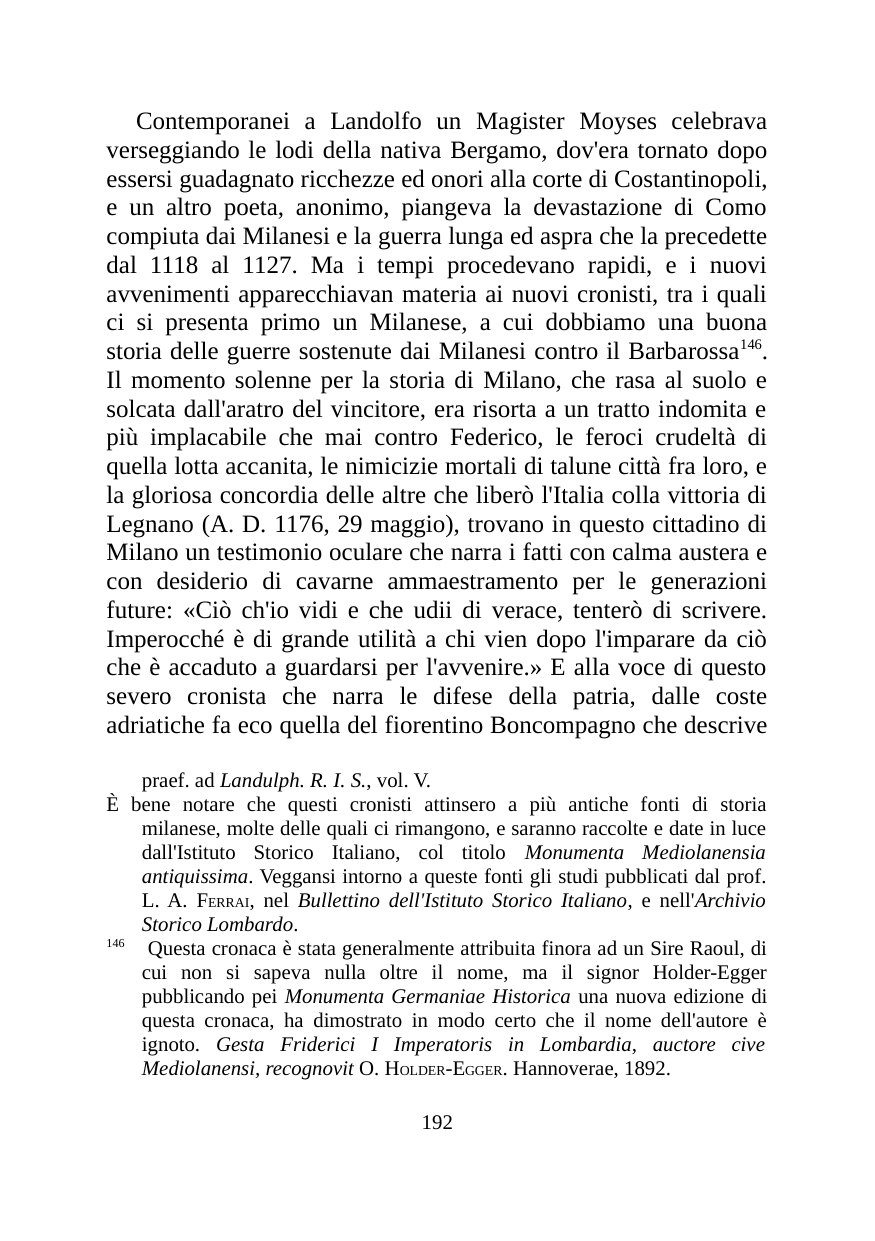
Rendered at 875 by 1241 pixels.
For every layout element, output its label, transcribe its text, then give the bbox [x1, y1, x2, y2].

text Contemporanei a Landolfo un Magister Moyses celebrava verseggiando le lodi della nativa Bergamo, dov'era tornato dopo essersi guadagnato ricchezze ed onori alla corte di Costantinopoli, e un altro poeta, anonimo, piangeva la devastazione di Como compiuta dai Milanesi e la guerra lunga ed aspra che la precedette dal 1118 al 1127. Ma i tempi procedevano rapidi, e i nuovi avvenimenti apparecchiavan materia ai nuovi cronisti, tra i quali ci si presenta primo un Milanese, a cui dobbiamo una buona storia delle guerre sostenute dai Milanesi contro il Barbarossa. Il momento solenne per la storia di Milano, che rasa al suolo e solcata dall'aratro del vincitore, era risorta a un tratto indomita e più implacabile che mai contro Federico, le feroci crudeltà di quella lotta accanita, le nimicizie mortali di talune città fra loro, e la gloriosa concordia delle altre che liberò l'Italia colla vittoria di Legnano (A. D. 1176, 29 maggio), trovano in questo cittadino di Milano un testimonio oculare che narra i fatti con calma austera e con desiderio di cavarne ammaestramento per le generazioni future: «Ciò ch'io vidi e che udii di verace, tenterò di scrivere. Imperocché è di grande utilità a chi vien dopo l'imparare da ciò che è accaduto a guardarsi per l'avvenire.» E alla voce di questo severo cronista che narra le difese della patria, dalle coste adriatiche fa eco quella del fiorentino Boncompagno che descrive [106, 106, 768, 739]
text È bene notare che questi cronisti attinsero a più antiche fonti di storia milanese, molte delle quali ci rimangono, e saranno raccolte e date in luce dall'Istituto Storico Italiano, col titolo Monumenta Mediolanensia antiquissima. Veggansi intorno a queste fonti gli studi pubblicati dal prof. L. A. Ferrai, nel Bullettino dell'Istituto Storico Italiano, e nell'Archivio Storico Lombardo. [106, 792, 768, 936]
text Questa cronaca è stata generalmente attribuita finora ad un Sire Raoul, di cui non si sapeva nulla oltre il nome, ma il signor Holder-Egger pubblicando pei Monumenta Germaniae Historica una nuova edizione di questa cronaca, ha dimostrato in modo certo che il nome dell'autore è ignoto. Gesta Friderici I Imperatoris in Lombardia, auctore cive Mediolanensi, recognovit O. Holder-Egger. Hannoverae, 1892. [106, 936, 768, 1080]
text praef. ad Landulph. R. I. S., vol. V. [106, 768, 768, 792]
